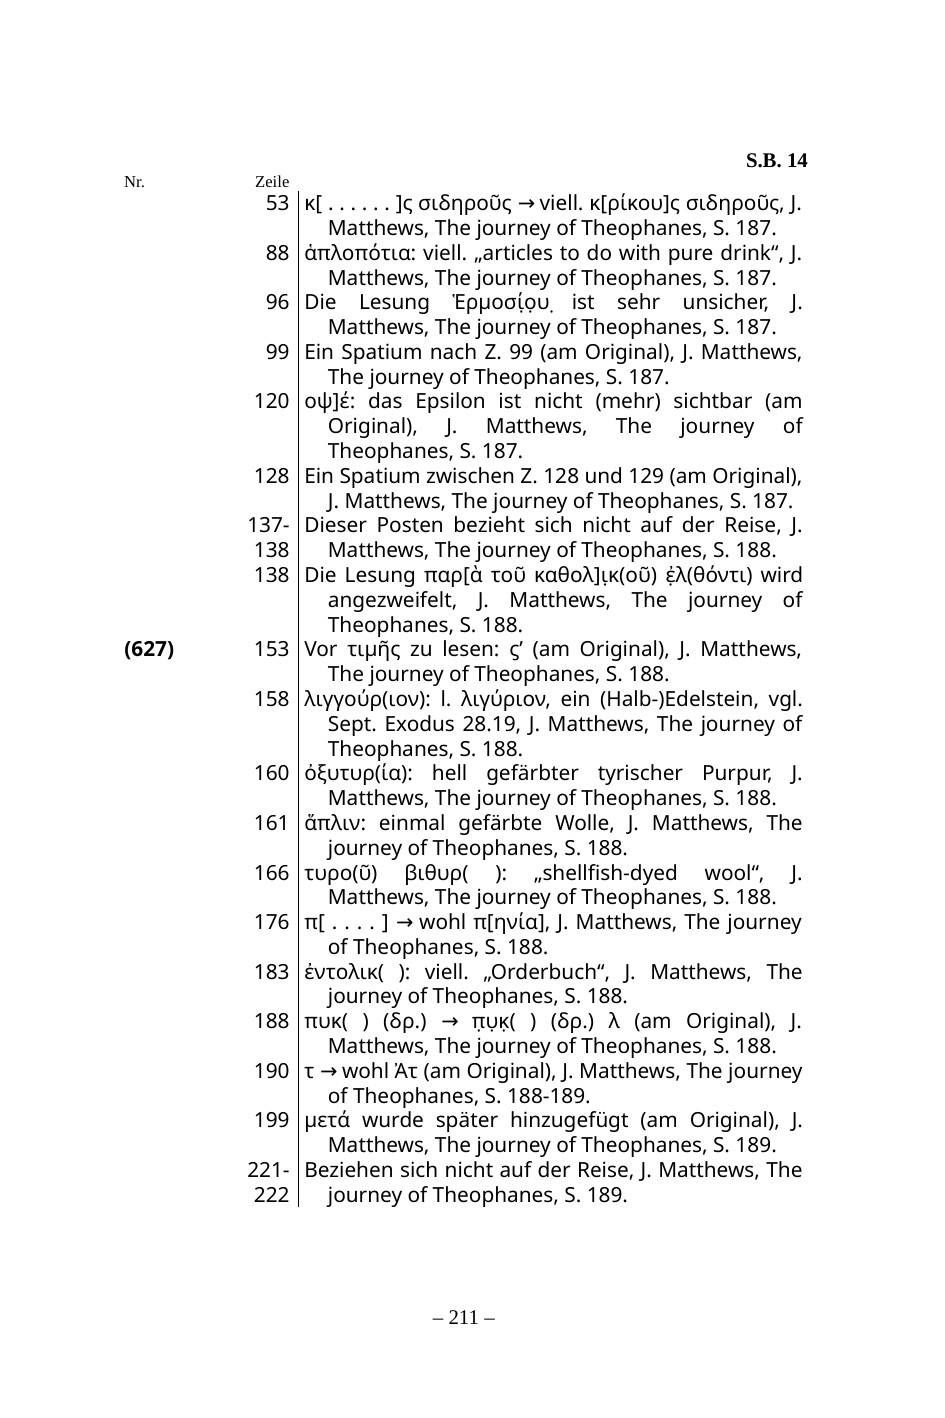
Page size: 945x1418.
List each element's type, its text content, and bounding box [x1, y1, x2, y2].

table_cell 199 [207, 1108, 298, 1158]
table_cell 138 [207, 563, 298, 637]
table_cell [118, 290, 207, 339]
table_cell [118, 910, 207, 959]
table_cell 190 [207, 1059, 298, 1108]
table_cell πυκ( ) (δρ.) → π̣υ̣κ̣( ) (δρ.) λ (am Original), J. Matthews, The journey of Theophanes, S. 188. [299, 1009, 809, 1058]
table_cell [118, 1108, 207, 1158]
table_cell [118, 240, 207, 290]
table_cell οψ]έ: das Epsilon ist nicht (mehr) sichtbar (am Original), J. Matthews, The journey of Theophanes, S. 187. [299, 389, 809, 463]
table_cell Vor τιμῆς zu lesen: ϛ’ (am Original), J. Matthews, The journey of Theophanes, S. 188. [299, 637, 809, 687]
table_cell [118, 959, 207, 1009]
table_cell 137-138 [207, 513, 298, 563]
table_cell ὀξυτυρ(ία): hell gefärbter tyrischer Purpur, J. Matthews, The journey of Theophanes, S. 188. [299, 761, 809, 811]
table_cell 160 [207, 761, 298, 811]
table_cell Die Lesung Ἑρμοσί̣ο̣υ̣ ist sehr unsicher, J. Matthews, The journey of Theophanes, S. 187. [299, 290, 809, 339]
table_cell 176 [207, 910, 298, 959]
table_cell 128 [207, 464, 298, 513]
table_cell [118, 761, 207, 811]
table_cell κ[ . . . . . . ]ς σιδηροῦς → viell. κ[ρίκου]ς σιδηροῦς, J. Matthews, The journey of Theophanes, S. 187. [299, 191, 809, 240]
table_cell τ → wohl Ἀτ (am Original), J. Matthews, The journey of Theophanes, S. 188-189. [299, 1059, 809, 1108]
table_cell 96 [207, 290, 298, 339]
table_cell [118, 1158, 207, 1207]
table_cell [118, 860, 207, 910]
table_cell Beziehen sich nicht auf der Reise, J. Matthews, The journey of Theophanes, S. 189. [299, 1158, 809, 1207]
table_cell 153 [207, 637, 298, 687]
table_cell ἐντολικ( ): viell. „Orderbuch“, J. Matthews, The journey of Theophanes, S. 188. [299, 959, 809, 1009]
table_cell [118, 1059, 207, 1108]
table_cell [118, 340, 207, 389]
table_cell μετά wurde später hinzugefügt (am Original), J. Matthews, The journey of Theophanes, S. 189. [299, 1108, 809, 1158]
table_cell (627) [118, 637, 207, 687]
table_cell [118, 1009, 207, 1058]
table_cell ἁπλοπότια: viell. „articles to do with pure drink“, J. Matthews, The journey of Theophanes, S. 187. [299, 240, 809, 290]
table_cell 158 [207, 687, 298, 761]
table_cell 183 [207, 959, 298, 1009]
table_cell [118, 513, 207, 563]
table_cell 188 [207, 1009, 298, 1058]
table_cell [118, 687, 207, 761]
table_cell 99 [207, 340, 298, 389]
table_cell Die Lesung παρ[ὰ τοῦ καθολ]ι̣κ(οῦ) ἐ̣λ(θόντι) wird angezweifelt, J. Matthews, The journey of Theophanes, S. 188. [299, 563, 809, 637]
table_cell Ein Spatium nach Z. 99 (am Original), J. Matthews, The journey of Theophanes, S. 187. [299, 340, 809, 389]
table_cell 53 [207, 191, 298, 240]
table_cell 120 [207, 389, 298, 463]
table_cell [118, 563, 207, 637]
table_cell π[ . . . . ] → wohl π[ηνία], J. Matthews, The journey of Theophanes, S. 188. [299, 910, 809, 959]
table_cell 161 [207, 811, 298, 860]
table_cell [118, 191, 207, 240]
table_cell [118, 464, 207, 513]
table_cell [118, 389, 207, 463]
table_cell 166 [207, 860, 298, 910]
table_cell Ein Spatium zwischen Z. 128 und 129 (am Original), J. Matthews, The journey of Theophanes, S. 187. [299, 464, 809, 513]
table_cell 88 [207, 240, 298, 290]
table_cell λιγγούρ(ιον): l. λιγύριον, ein (Halb-)Edelstein, vgl. Sept. Exodus 28.19, J. Matthews, The journey of Theophanes, S. 188. [299, 687, 809, 761]
table_cell Dieser Posten bezieht sich nicht auf der Reise, J. Matthews, The journey of Theophanes, S. 188. [299, 513, 809, 563]
table_cell ἅπλιν: einmal gefärbte Wolle, J. Matthews, The journey of Theophanes, S. 188. [299, 811, 809, 860]
table_cell 221-222 [207, 1158, 298, 1207]
table_cell τυρο(ῦ) βιθυρ( ): „shellfish-dyed wool“, J. Matthews, The journey of Theophanes, S. 188. [299, 860, 809, 910]
table_cell [118, 811, 207, 860]
